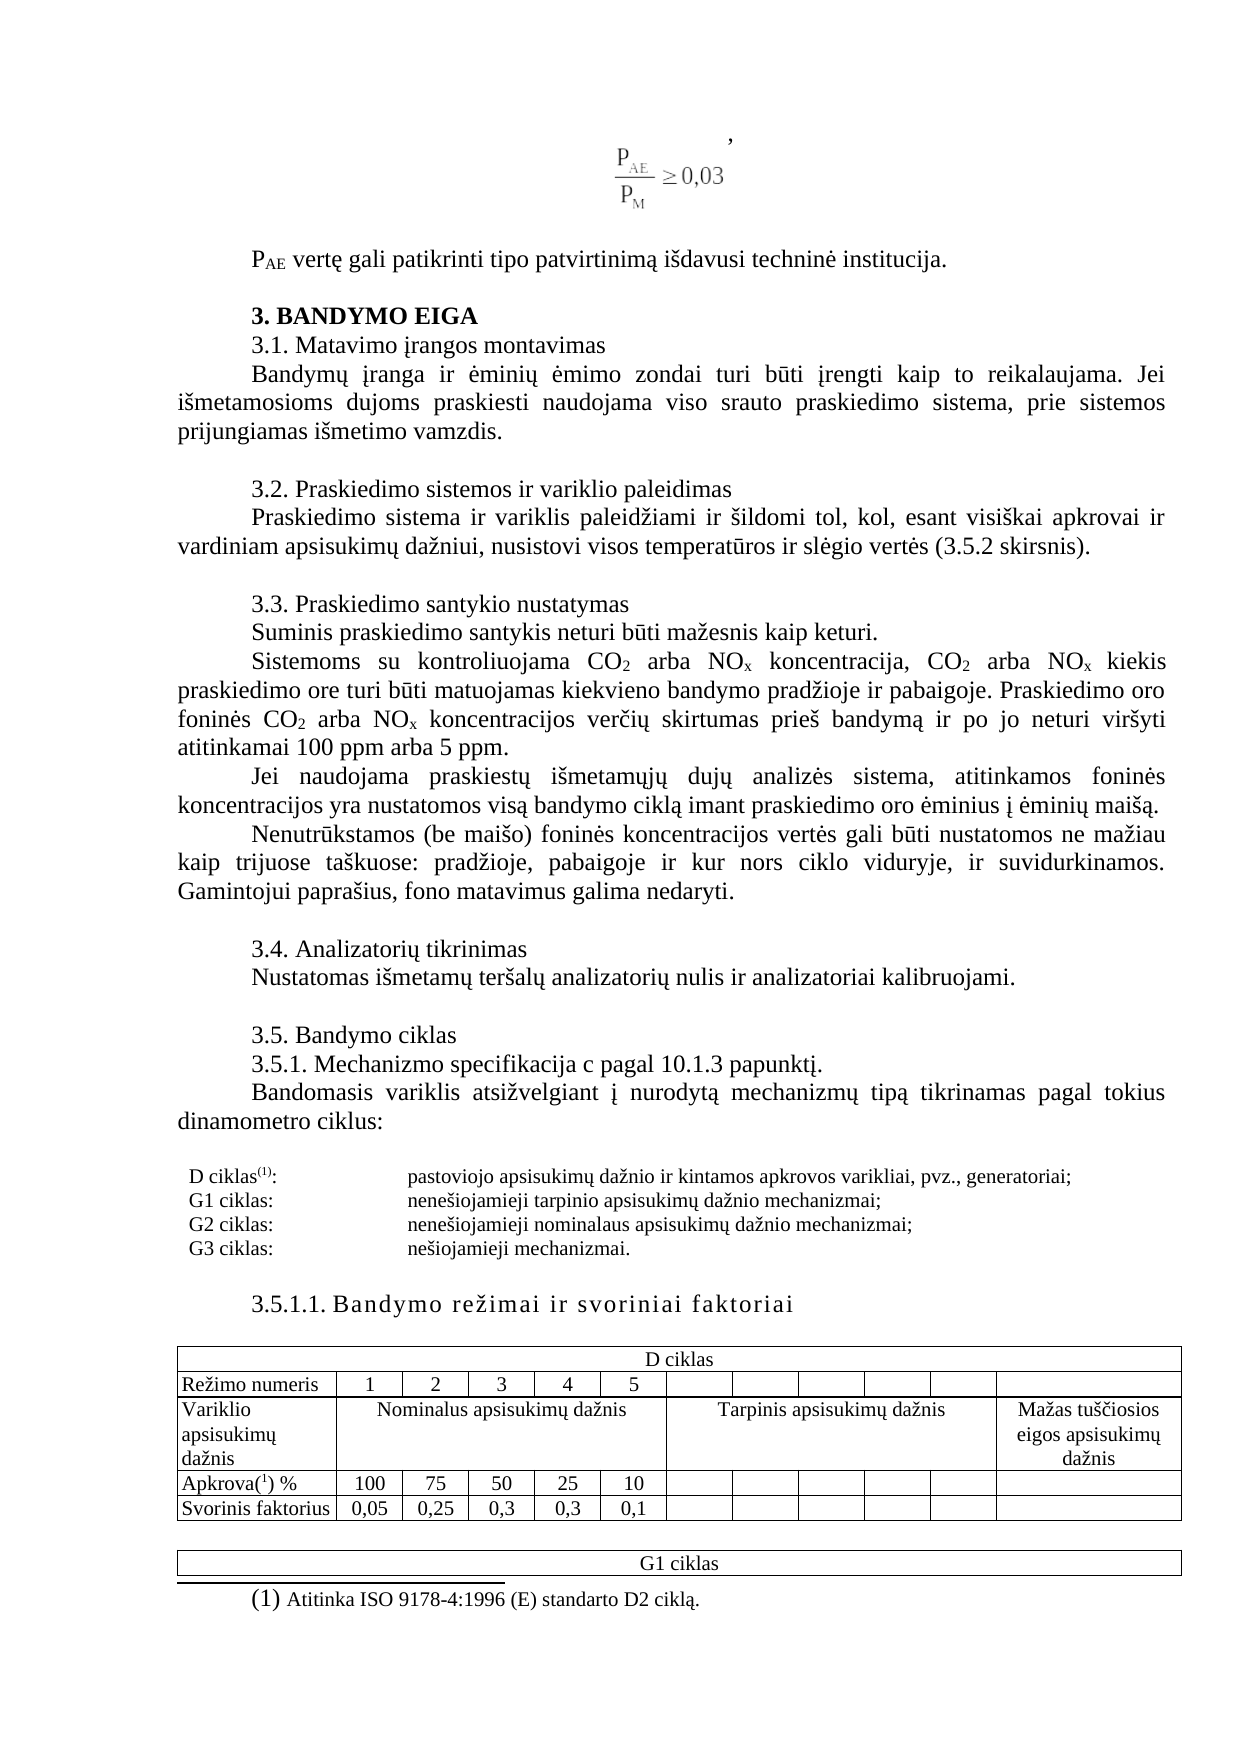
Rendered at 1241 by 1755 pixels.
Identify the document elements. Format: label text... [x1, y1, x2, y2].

table_cell G2 ciklas: [177, 1212, 396, 1236]
text 3.4. Analizatorių tikrinimas [177, 934, 1166, 962]
table_cell [733, 1372, 798, 1396]
table_cell Svorinis faktorius [178, 1496, 336, 1520]
table_cell [865, 1496, 930, 1520]
table_cell nenešiojamieji tarpinio apsisukimų dažnio mechanizmai; [396, 1188, 1181, 1212]
table_header G1 ciklas [178, 1551, 1181, 1575]
table_cell 3 [469, 1372, 534, 1396]
table_cell Mažas tuščiosios eigos apsisukimų dažnis [997, 1398, 1181, 1469]
table_cell 4 [535, 1372, 600, 1396]
table_header D ciklas: [177, 1164, 396, 1188]
table_cell [799, 1496, 864, 1520]
text Suminis praskiedimo santykis neturi būti mažesnis kaip keturi. [177, 617, 1166, 646]
table_cell [997, 1496, 1181, 1520]
text Praskiedimo sistema ir variklis paleidžiami ir šildomi tol, kol, esant visiškai apkrovai ir vardiniam apsisukimų dažniui, nusistovi visos temperatūros ir slėgio vertės (3.5.2 skirsnis). [177, 502, 1166, 560]
table_cell Režimo numeris [178, 1372, 336, 1396]
text Nustatomas išmetamų teršalų analizatorių nulis ir analizatoriai kalibruojami. [177, 962, 1166, 991]
text Bandomasis variklis atsižvelgiant į nurodytą mechanizmų tipą tikrinamas pagal tokius dinamometro ciklus: [177, 1077, 1166, 1135]
table_cell 2 [403, 1372, 468, 1396]
table_cell Apkrova(1) % [178, 1471, 336, 1495]
table_cell G3 ciklas: [177, 1236, 396, 1260]
table_cell [865, 1372, 930, 1396]
text 3.5.1.1. Bandymo režimai ir svoriniai faktoriai [177, 1289, 1166, 1317]
table_cell 25 [535, 1471, 600, 1495]
text PAE vertę gali patikrinti tipo patvirtinimą išdavusi techninė institucija. [177, 244, 1166, 272]
table_cell [667, 1471, 732, 1495]
table_header pastoviojo apsisukimų dažnio ir kintamos apkrovos varikliai, pvz., generatoriai; [396, 1164, 1181, 1188]
table_cell 0,25 [403, 1496, 468, 1520]
text Jei naudojama praskiestų išmetamųjų dujų analizės sistema, atitinkamos foninės koncentracijos yra nustatomos visą bandymo ciklą imant praskiedimo oro ėminius į ėminių maišą. [177, 761, 1166, 819]
text 3.1. Matavimo įrangos montavimas [177, 330, 1166, 359]
table_cell nenešiojamieji nominalaus apsisukimų dažnio mechanizmai; [396, 1212, 1181, 1236]
table_cell [799, 1372, 864, 1396]
text Nenutrūkstamos (be maišo) foninės koncentracijos vertės gali būti nustatomos ne mažiau kaip trijuose taškuose: pradžioje, pabaigoje ir kur nors ciklo viduryje, ir suvidurkinamos. Gamintojui paprašius, fono matavimus galima nedaryti. [177, 819, 1166, 905]
table_cell [997, 1471, 1181, 1495]
table_cell [865, 1471, 930, 1495]
text 3.3. Praskiedimo santykio nustatymas [177, 589, 1166, 617]
table_cell [733, 1496, 798, 1520]
table_cell [733, 1471, 798, 1495]
table_cell 75 [403, 1471, 468, 1495]
text Bandymų įranga ir ėminių ėmimo zondai turi būti įrengti kaip to reikalaujama. Jei išmetamosioms dujoms praskiesti naudojama viso srauto praskiedimo sistema, prie sistemos prijungiamas išmetimo vamzdis. [177, 359, 1166, 445]
text 3. BANDYMO EIGA [177, 301, 1166, 330]
text 3.2. Praskiedimo sistemos ir variklio paleidimas [177, 474, 1166, 502]
table_cell [667, 1372, 732, 1396]
table_cell [667, 1496, 732, 1520]
table_cell 50 [469, 1471, 534, 1495]
table_cell [997, 1372, 1181, 1396]
table_cell [799, 1471, 864, 1495]
table_cell G1 ciklas: [177, 1188, 396, 1212]
table_cell Variklio apsisukimų dažnis [178, 1398, 336, 1469]
table_cell 1 [337, 1372, 402, 1396]
table_cell [931, 1372, 996, 1396]
table_cell 100 [337, 1471, 402, 1495]
table_cell 0,3 [469, 1496, 534, 1520]
table_cell Tarpinis apsisukimų dažnis [667, 1398, 996, 1469]
text , [177, 118, 1166, 215]
table_cell 10 [601, 1471, 666, 1495]
table_cell 0,3 [535, 1496, 600, 1520]
text 3.5. Bandymo ciklas [177, 1020, 1166, 1049]
table_header D ciklas [178, 1347, 1181, 1371]
text Sistemoms su kontroliuojama CO2 arba NOx koncentracija, CO2 arba NOx kiekis praskiedimo ore turi būti matuojamas kiekvieno bandymo pradžioje ir pabaigoje. Praskiedimo oro foninės CO2 arba NOx koncentracijos verčių skirtumas prieš bandymą ir po jo neturi viršyti atitinkamai 100 ppm arba 5 ppm. [177, 646, 1166, 761]
table_cell 5 [601, 1372, 666, 1396]
table_cell 0,1 [601, 1496, 666, 1520]
table_cell [931, 1471, 996, 1495]
table_cell Nominalus apsisukimų dažnis [337, 1398, 666, 1469]
table_cell nešiojamieji mechanizmai. [396, 1236, 1181, 1260]
table_cell 0,05 [337, 1496, 402, 1520]
table_cell [931, 1496, 996, 1520]
text 3.5.1. Mechanizmo specifikacija c pagal 10.1.3 papunktį. [177, 1049, 1166, 1077]
